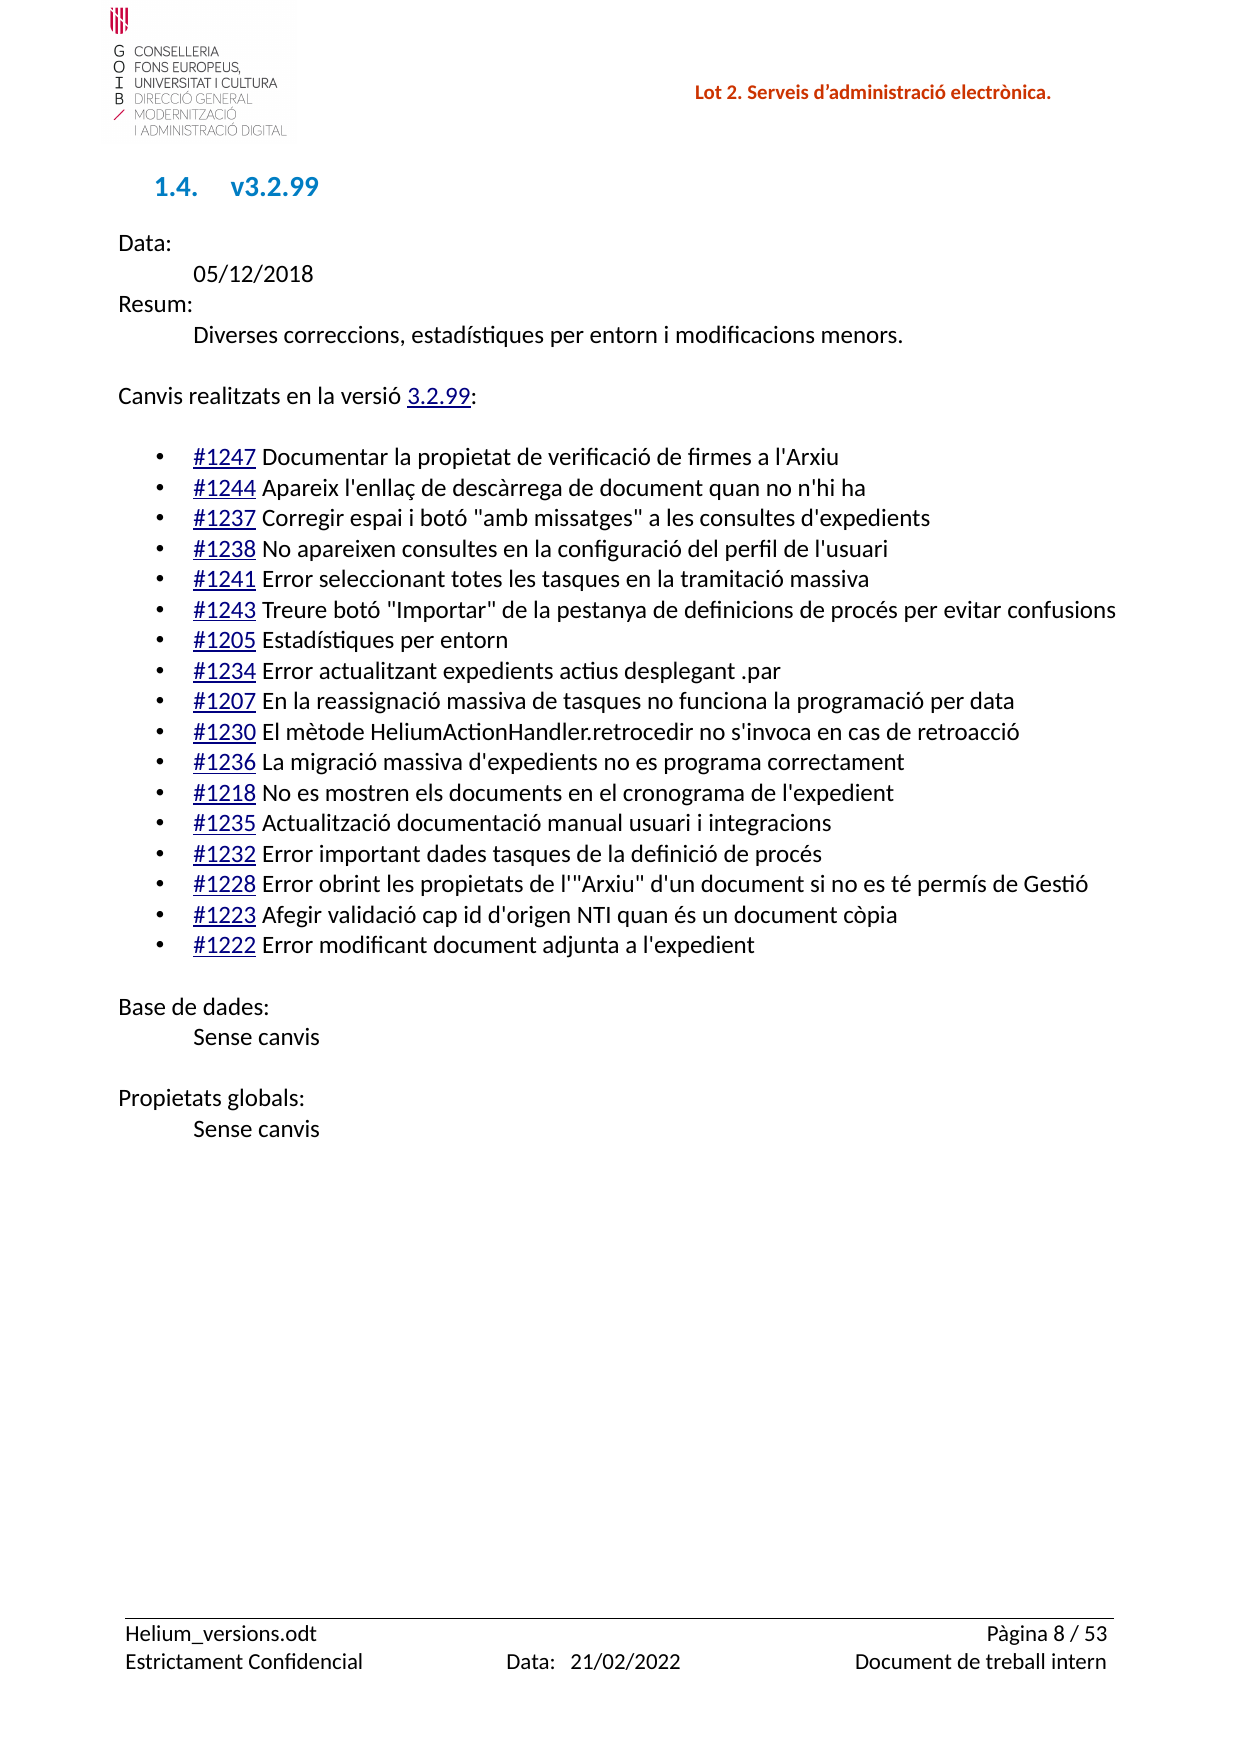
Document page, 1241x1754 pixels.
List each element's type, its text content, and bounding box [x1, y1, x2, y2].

text Resum: [118, 289, 1122, 319]
list #1228 Error obrint les propietats de l'"Arxiu" d'un document si no es té permís de Gestió [156, 868, 1122, 899]
list #1241 Error seleccionant totes les tasques en la tramitació massiva [156, 563, 1122, 594]
text Diverses correccions, estadístiques per entorn i modificacions menors. [118, 319, 1122, 350]
list #1230 El mètode HeliumActionHandler.retrocedir no s'invoca en cas de retroacció [156, 716, 1122, 746]
text Data: [118, 228, 1122, 258]
list #1232 Error important dades tasques de la definició de procés [156, 838, 1122, 868]
text Sense canvis [118, 1021, 1122, 1052]
text 05/12/2018 [118, 258, 1122, 289]
list #1234 Error actualitzant expedients actius desplegant .par [156, 655, 1122, 685]
list #1218 No es mostren els documents en el cronograma de l'expedient [156, 777, 1122, 807]
text Sense canvis [118, 1113, 1122, 1143]
list #1237 Corregir espai i botó "amb missatges" a les consultes d'expedients [156, 502, 1122, 533]
text Base de dades: [118, 991, 1122, 1021]
text Propietats globals: [118, 1082, 1122, 1113]
list #1205 Estadístiques per entorn [156, 624, 1122, 655]
list #1222 Error modificant document adjunta a l'expedient [156, 929, 1122, 960]
list #1243 Treure botó "Importar" de la pestanya de definicions de procés per evitar confusions [156, 594, 1122, 624]
subtitle v3.2.99 [153, 168, 1122, 204]
list #1247 Documentar la propietat de verificació de firmes a l'Arxiu [156, 441, 1122, 472]
list #1244 Apareix l'enllaç de descàrrega de document quan no n'hi ha [156, 472, 1122, 502]
list #1207 En la reassignació massiva de tasques no funciona la programació per data [156, 685, 1122, 716]
list #1223 Afegir validació cap id d'origen NTI quan és un document còpia [156, 899, 1122, 929]
list #1236 La migració massiva d'expedients no es programa correctament [156, 746, 1122, 777]
picture [100, 0, 297, 144]
list #1235 Actualització documentació manual usuari i integracions [156, 807, 1122, 838]
list #1238 No apareixen consultes en la configuració del perfil de l'usuari [156, 533, 1122, 563]
text Canvis realitzats en la versió 3.2.99: [118, 380, 1122, 411]
